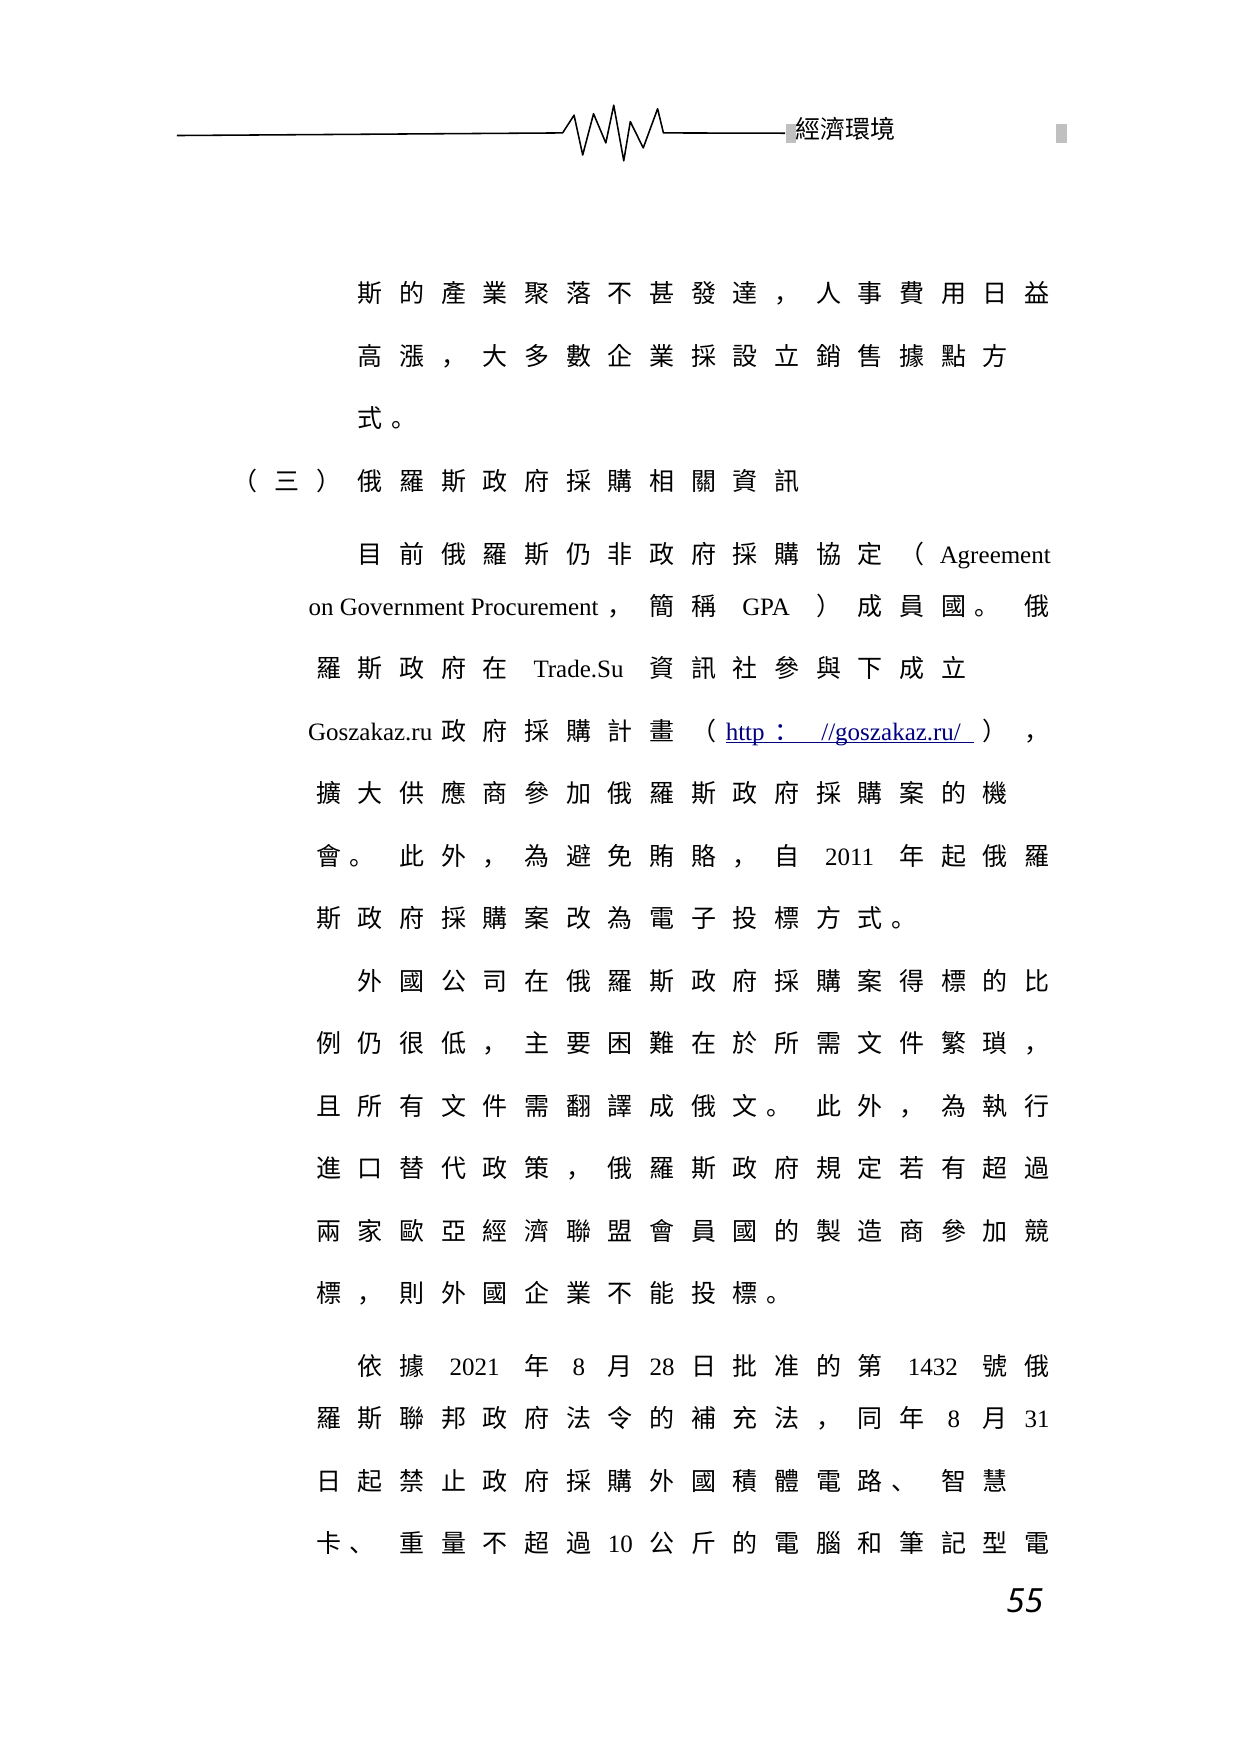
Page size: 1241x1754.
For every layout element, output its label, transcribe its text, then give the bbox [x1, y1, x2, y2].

text 斯的產業聚落不甚發達，人事費用日益高漲，大多數企業採設立銷售據點方式。 [281, 250, 1058, 438]
text 目前俄羅斯仍非政府採購協定（Agreement on Government Procurement，簡稱GPA）成員國。俄羅斯政府在Trade.Su資訊社參與下成立Goszakaz.ru政府採購計畫（http：//goszakaz.ru/），擴大供應商參加俄羅斯政府採購案的機會。此外，為避免賄賂，自2011年起俄羅斯政府採購案改為電子投標方式。 [281, 500, 1058, 938]
text （三）俄羅斯政府採購相關資訊 [207, 438, 1058, 500]
text 外國公司在俄羅斯政府採購案得標的比例仍很低，主要困難在於所需文件繁瑣，且所有文件需翻譯成俄文。此外，為執行進口替代政策，俄羅斯政府規定若有超過兩家歐亞經濟聯盟會員國的製造商參加競標，則外國企業不能投標。 [281, 938, 1058, 1313]
text 依據2021年8月28日批准的第1432號俄羅斯聯邦政府法令的補充法，同年8月31日起禁止政府採購外國積體電路、智慧卡、重量不超過10公斤的電腦和筆記型電 [281, 1313, 1058, 1563]
